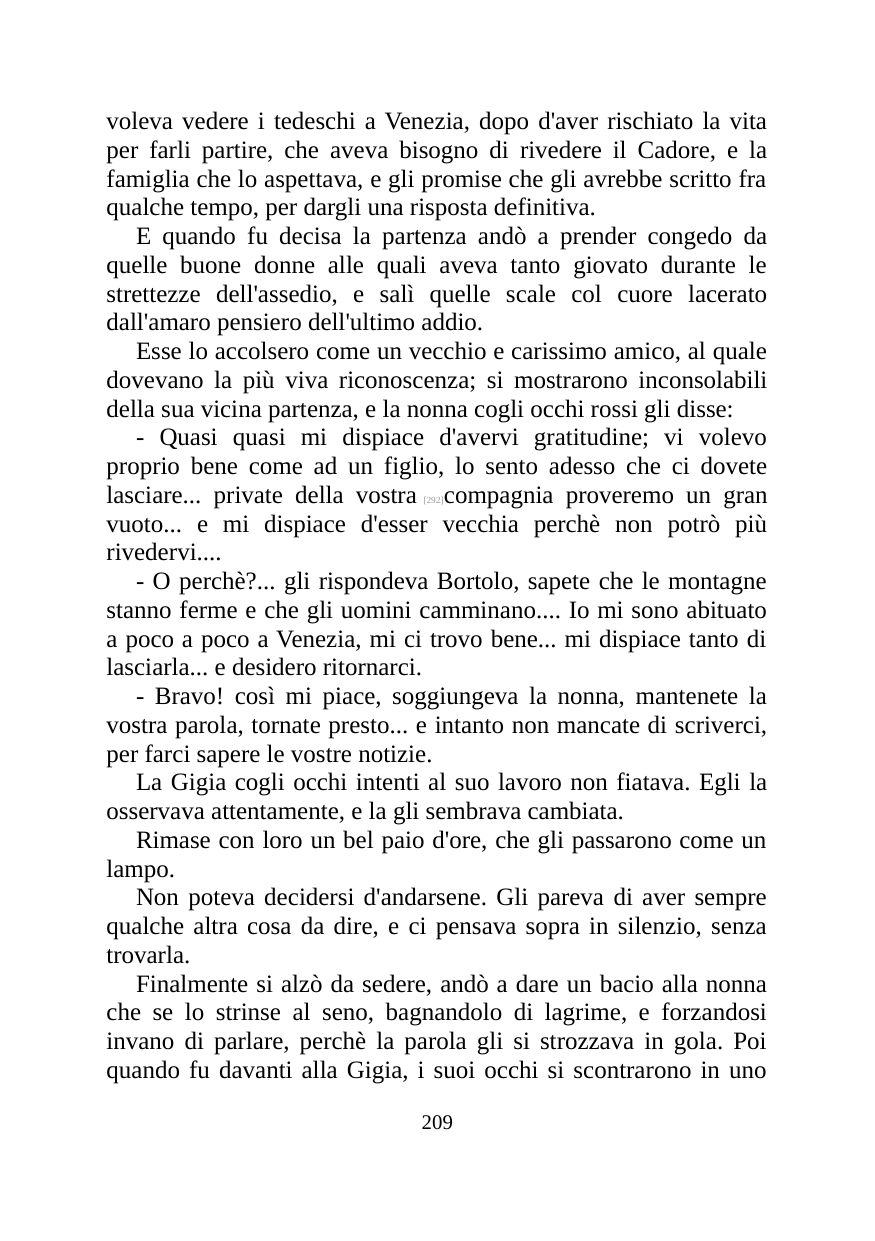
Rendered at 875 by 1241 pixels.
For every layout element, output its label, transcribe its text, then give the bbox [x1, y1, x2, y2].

text Non poteva decidersi d'andarsene. Gli pareva di aver sempre qualche altra cosa da dire, e ci pensava sopra in silenzio, senza trovarla. [106, 882, 768, 969]
text - Bravo! così mi piace, soggiungeva la nonna, mantenete la vostra parola, tornate presto... e intanto non mancate di scriverci, per farci sapere le vostre notizie. [106, 681, 768, 767]
text - Quasi quasi mi dispiace d'avervi gratitudine; vi volevo proprio bene come ad un figlio, lo sento adesso che ci dovete lasciare... private della vostra [292]compagnia proveremo un gran vuoto... e mi dispiace d'esser vecchia perchè non potrò più rivedervi.... [106, 422, 768, 566]
text Finalmente si alzò da sedere, andò a dare un bacio alla nonna che se lo strinse al seno, bagnandolo di lagrime, e forzandosi invano di parlare, perchè la parola gli si strozzava in gola. Poi quando fu davanti alla Gigia, i suoi occhi si scontrarono in uno [106, 969, 768, 1084]
text Rimase con loro un bel paio d'ore, che gli passarono come un lampo. [106, 825, 768, 882]
text Esse lo accolsero come un vecchio e carissimo amico, al quale dovevano la più viva riconoscenza; si mostrarono inconsolabili della sua vicina partenza, e la nonna cogli occhi rossi gli disse: [106, 336, 768, 422]
text voleva vedere i tedeschi a Venezia, dopo d'aver rischiato la vita per farli partire, che aveva bisogno di rivedere il Cadore, e la famiglia che lo aspettava, e gli promise che gli avrebbe scritto fra qualche tempo, per dargli una risposta definitiva. [106, 106, 768, 221]
text - O perchè?... gli rispondeva Bortolo, sapete che le montagne stanno ferme e che gli uomini camminano.... Io mi sono abituato a poco a poco a Venezia, mi ci trovo bene... mi dispiace tanto di lasciarla... e desidero ritornarci. [106, 566, 768, 681]
text La Gigia cogli occhi intenti al suo lavoro non fiatava. Egli la osservava attentamente, e la gli sembrava cambiata. [106, 767, 768, 825]
text E quando fu decisa la partenza andò a prender congedo da quelle buone donne alle quali aveva tanto giovato durante le strettezze dell'assedio, e salì quelle scale col cuore lacerato dall'amaro pensiero dell'ultimo addio. [106, 221, 768, 336]
